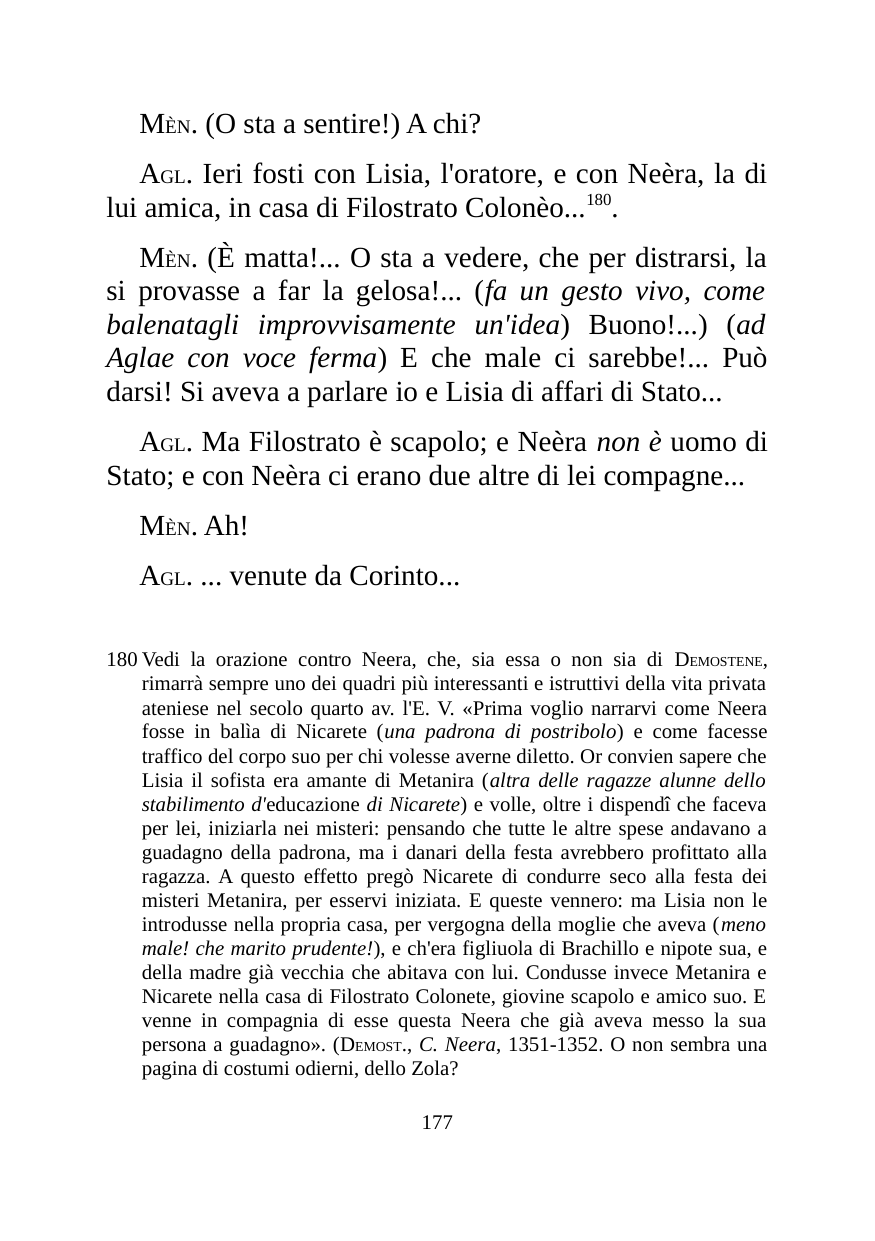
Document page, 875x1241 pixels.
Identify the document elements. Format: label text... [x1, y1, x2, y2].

text Mèn. (O sta a sentire!) A chi? [106, 106, 768, 140]
text Vedi la orazione contro Neera, che, sia essa o non sia di Demostene, rimarrà sempre uno dei quadri più interessanti e istruttivi della vita privata ateniese nel secolo quarto av. l'E. V. «Prima voglio narrarvi come Neera fosse in balìa di Nicarete (una padrona di postribolo) e come facesse traffico del corpo suo per chi volesse averne diletto. Or convien sapere che Lisia il sofista era amante di Metanira (altra delle ragazze alunne dello stabilimento d'educazione di Nicarete) e volle, oltre i dispendî che faceva per lei, iniziarla nei misteri: pensando che tutte le altre spese andavano a guadagno della padrona, ma i danari della festa avrebbero profittato alla ragazza. A questo effetto pregò Nicarete di condurre seco alla festa dei misteri Metanira, per esservi iniziata. E queste vennero: ma Lisia non le introdusse nella propria casa, per vergogna della moglie che aveva (meno male! che marito prudente!), e ch'era figliuola di Brachillo e nipote sua, e della madre già vecchia che abitava con lui. Condusse invece Metanira e Nicarete nella casa di Filostrato Colonete, giovine scapolo e amico suo. E venne in compagnia di esse questa Neera che già aveva messo la sua persona a guadagno». (Demost., C. Neera, 1351-1352. O non sembra una pagina di costumi odierni, dello Zola? [106, 647, 768, 1080]
text Agl. ... venute da Corinto... [106, 558, 768, 592]
text Agl. Ma Filostrato è scapolo; e Neèra non è uomo di Stato; e con Neèra ci erano due altre di lei compagne... [106, 424, 768, 491]
text Mèn. Ah! [106, 508, 768, 541]
text Mèn. (È matta!... O sta a vedere, che per distrarsi, la si provasse a far la gelosa!... (fa un gesto vivo, come balenatagli improvvisamente un'idea) Buono!...) (ad Aglae con voce ferma) E che male ci sarebbe!... Può darsi! Si aveva a parlare io e Lisia di affari di Stato... [106, 240, 768, 408]
text Agl. Ieri fosti con Lisia, l'oratore, e con Neèra, la di lui amica, in casa di Filostrato Colonèo.... [106, 156, 768, 223]
